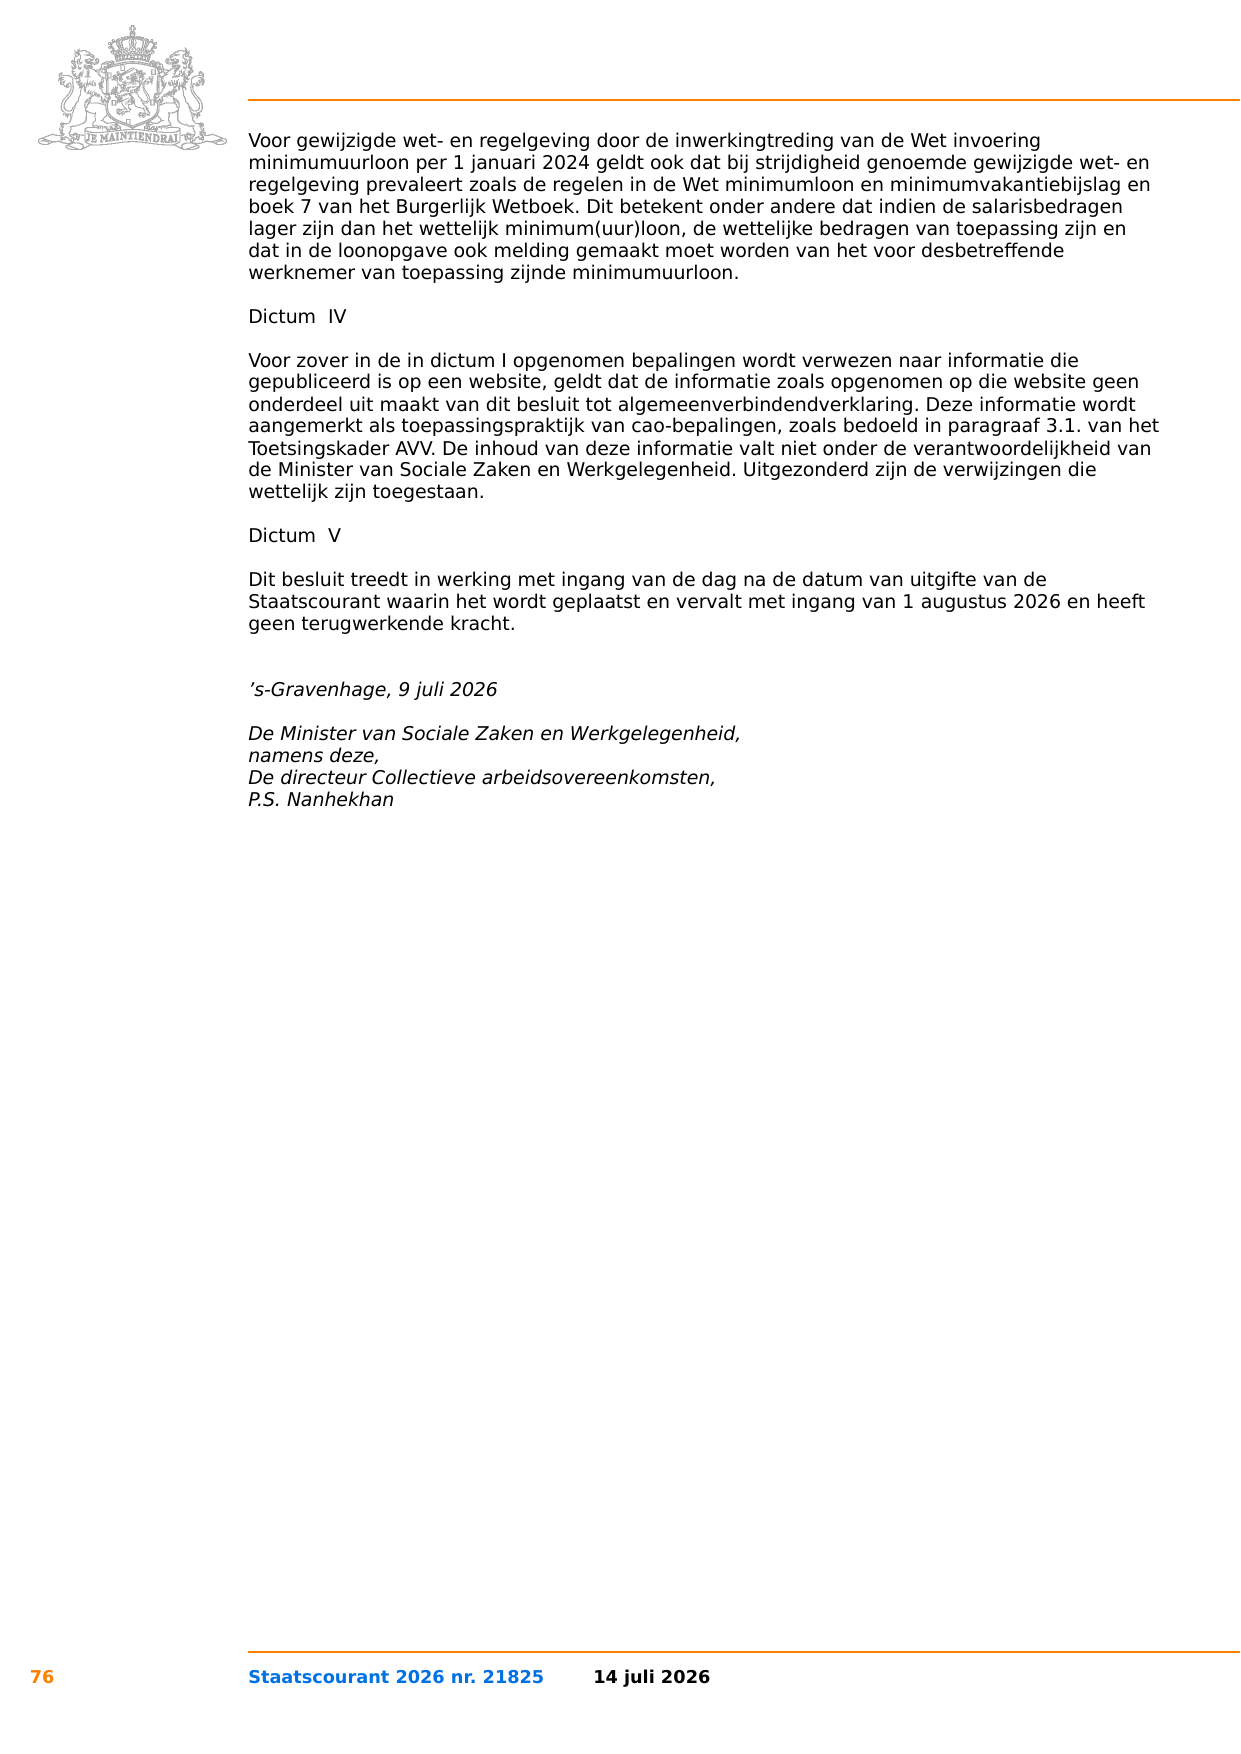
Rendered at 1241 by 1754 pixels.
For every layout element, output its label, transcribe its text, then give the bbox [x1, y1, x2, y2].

text De Minister van Sociale Zaken en Werkgelegenheid, namens deze, De directeur Collectieve arbeidsovereenkomsten, P.S. Nanhekhan [248, 723, 1163, 811]
text Dictum IV [248, 306, 1163, 328]
text Dictum V [248, 525, 1163, 547]
picture [38, 25, 227, 150]
text Voor gewijzigde wet- en regelgeving door de inwerkingtreding van de Wet invoering minimumuurloon per 1 januari 2024 geldt ook dat bij strijdigheid genoemde gewijzigde wet- en regelgeving prevaleert zoals de regelen in de Wet minimumloon en minimumvakantiebijslag en boek 7 van het Burgerlijk Wetboek. Dit betekent onder andere dat indien de salarisbedragen lager zijn dan het wettelijk minimum(uur)loon, de wettelijke bedragen van toepassing zijn en dat in de loonopgave ook melding gemaakt moet worden van het voor desbetreffende werknemer van toepassing zijnde minimumuurloon. [248, 130, 1163, 284]
text ’s-Gravenhage, 9 juli 2026 [248, 679, 1163, 701]
text Dit besluit treedt in werking met ingang van de dag na de datum van uitgifte van de Staatscourant waarin het wordt geplaatst en vervalt met ingang van 1 augustus 2026 en heeft geen terugwerkende kracht. [248, 569, 1163, 635]
text Voor zover in de in dictum I opgenomen bepalingen wordt verwezen naar informatie die gepubliceerd is op een website, geldt dat de informatie zoals opgenomen op die website geen onderdeel uit maakt van dit besluit tot algemeenverbindendverklaring. Deze informatie wordt aangemerkt als toepassingspraktijk van cao-bepalingen, zoals bedoeld in paragraaf 3.1. van het Toetsingskader AVV. De inhoud van deze informatie valt niet onder de verantwoordelijkheid van de Minister van Sociale Zaken en Werkgelegenheid. Uitgezonderd zijn de verwijzingen die wettelijk zijn toegestaan. [248, 349, 1163, 503]
